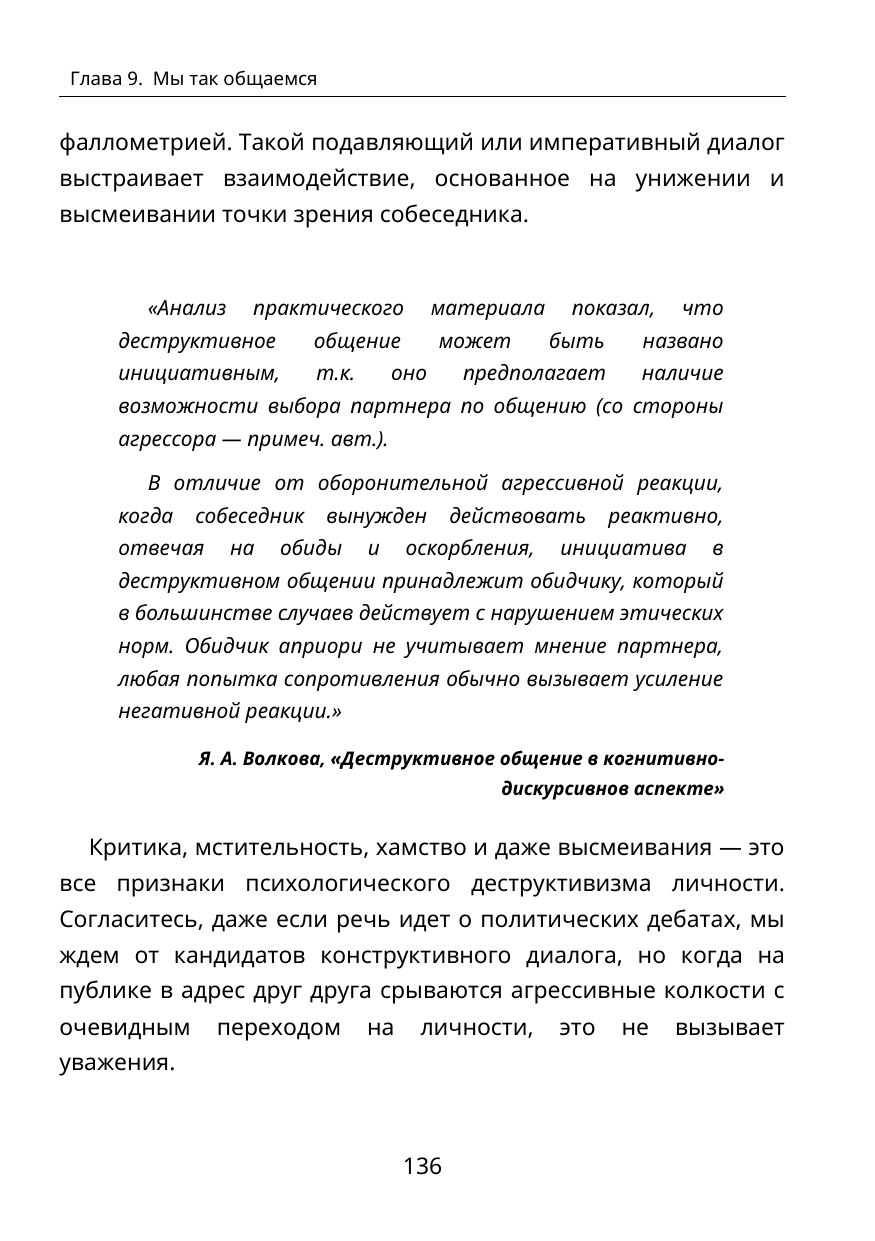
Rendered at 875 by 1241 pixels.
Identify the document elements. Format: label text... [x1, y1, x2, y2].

text Я. А. Волкова, «Деструктивное общение в когнитивно-дискурсивнов аспекте» [118, 741, 726, 801]
text Критика, мстительность, хамство и даже высмеивания — это все признаки психологического деструктивизма личности. Согласитесь, даже если речь идет о политических дебатах, мы ждем от кандидатов конструктивного диалога, но когда на публике в адрес друг друга срываются агрессивные колкости с очевидным переходом на личности, это не вызывает уважения. [59, 831, 786, 1078]
text В отличие от оборонительной агрессивной реакции, когда собеседник вынужден действовать реактивно, отвечая на обиды и оскорбления, инициатива в деструктивном общении принадлежит обидчику, который в большинстве случаев действует с нарушением этических норм. Обидчик априори не учитывает мнение партнера, любая попытка сопротивления обычно вызывает усиление негативной реакции.» [118, 468, 726, 725]
text фаллометрией. Такой подавляющий или императивный диалог выстраивает взаимодействие, основанное на унижении и высмеивании точки зрения собеседника. [59, 126, 786, 229]
text «Анализ практического материала показал, что деструктивное общение может быть названо инициативным, т.к. оно предполагает наличие возможности выбора партнера по общению (со стороны агрессора — примеч. авт.). [118, 293, 726, 452]
